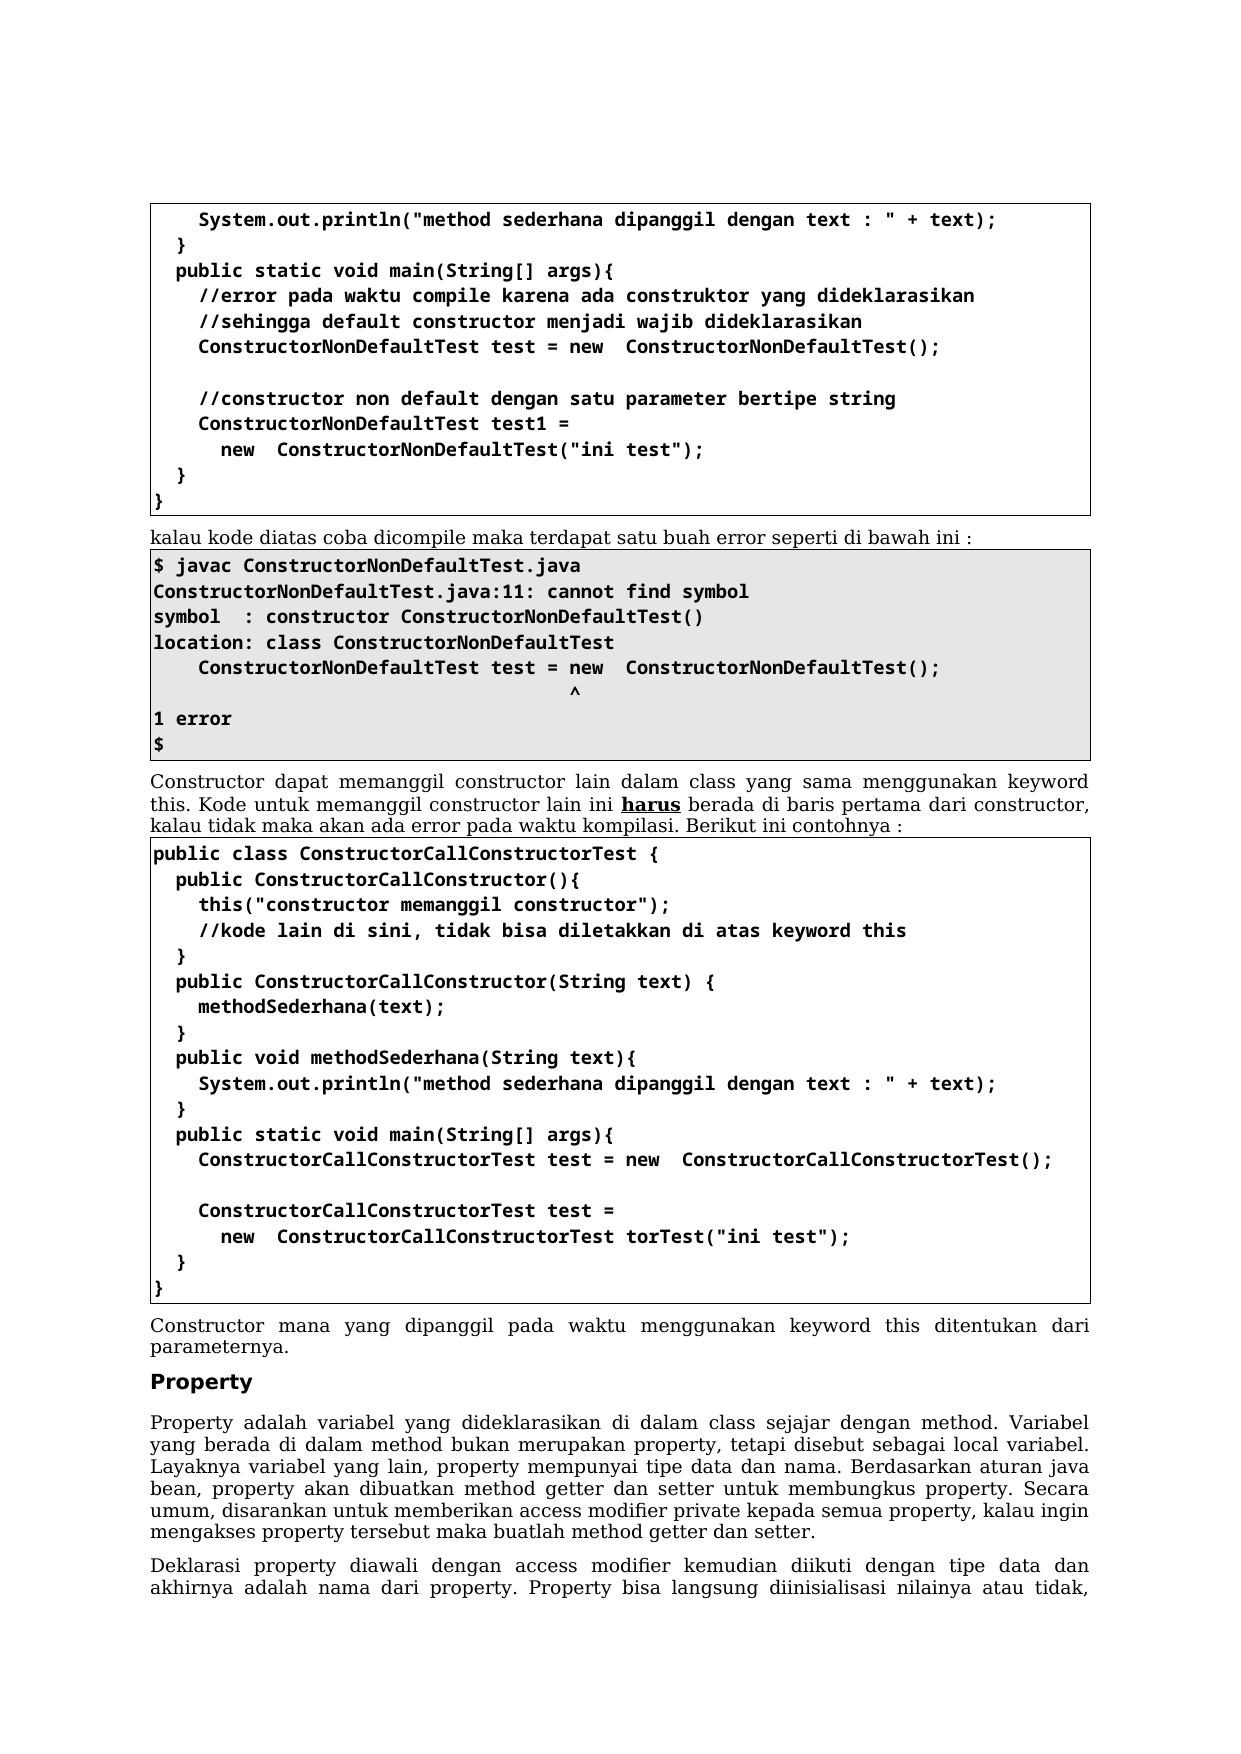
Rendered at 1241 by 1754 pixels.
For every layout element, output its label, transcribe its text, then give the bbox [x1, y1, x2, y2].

text } [151, 229, 1090, 254]
text } [151, 1092, 1090, 1118]
text ConstructorNonDefaultTest test = new ConstructorNonDefaultTest(); [151, 331, 1090, 359]
text public class ConstructorCallConstructorTest { [151, 838, 1090, 863]
text Constructor dapat memanggil constructor lain dalam class yang sama menggunakan keyword this. Kode untuk memanggil constructor lain ini harus berada di baris pertama dari constructor, kalau tidak maka akan ada error pada waktu kompilasi. Berikut ini contohnya : [150, 771, 1091, 837]
text new ConstructorCallConstructorTest torTest("ini test"); [151, 1220, 1090, 1246]
text public ConstructorCallConstructor(){ [151, 863, 1090, 888]
text Constructor mana yang dipanggil pada waktu menggunakan keyword this ditentukan dari parameternya. [150, 1315, 1091, 1358]
text public void methodSederhana(String text){ [151, 1041, 1090, 1067]
text Deklarasi property diawali dengan access modifier kemudian diikuti dengan tipe data dan akhirnya adalah nama dari property. Property bisa langsung diinisialisasi nilainya atau tidak, [150, 1555, 1091, 1599]
text Property adalah variabel yang dideklarasikan di dalam class sejajar dengan method. Variabel yang berada di dalam method bukan merupakan property, tetapi disebut sebagai local variabel. Layaknya variabel yang lain, property mempunyai tipe data dan nama. Berdasarkan aturan java bean, property akan dibuatkan method getter dan setter untuk membungkus property. Secara umum, disarankan untuk memberikan access modifier private kepada semua property, kalau ingin mengakses property tersebut maka buatlah method getter dan setter. [150, 1412, 1091, 1543]
text location: class ConstructorNonDefaultTest [151, 626, 1090, 651]
text new ConstructorNonDefaultTest("ini test"); [151, 433, 1090, 458]
subtitle Property [150, 1370, 1091, 1394]
text ConstructorCallConstructorTest test = new ConstructorCallConstructorTest(); [151, 1143, 1090, 1172]
text $ [151, 728, 1090, 760]
text } [151, 484, 1090, 515]
text symbol : constructor ConstructorNonDefaultTest() [151, 600, 1090, 626]
text System.out.println("method sederhana dipanggil dengan text : " + text); [151, 1067, 1090, 1092]
text $ javac ConstructorNonDefaultTest.java [151, 550, 1090, 575]
text public ConstructorCallConstructor(String text) { [151, 965, 1090, 990]
text } [151, 1016, 1090, 1041]
text System.out.println("method sederhana dipanggil dengan text : " + text); [151, 204, 1090, 229]
text //error pada waktu compile karena ada construktor yang dideklarasikan [151, 280, 1090, 305]
text public static void main(String[] args){ [151, 1118, 1090, 1143]
text } [151, 1246, 1090, 1271]
text 1 error [151, 702, 1090, 728]
text ConstructorCallConstructorTest test = [151, 1194, 1090, 1220]
text //sehingga default constructor menjadi wajib dideklarasikan [151, 305, 1090, 331]
text } [151, 939, 1090, 965]
text } [151, 458, 1090, 484]
text ^ [151, 677, 1090, 702]
text //kode lain di sini, tidak bisa diletakkan di atas keyword this [151, 914, 1090, 939]
text methodSederhana(text); [151, 990, 1090, 1016]
text ConstructorNonDefaultTest test = new ConstructorNonDefaultTest(); [151, 651, 1090, 677]
text this("constructor memanggil constructor"); [151, 888, 1090, 914]
text } [151, 1271, 1090, 1303]
text //constructor non default dengan satu parameter bertipe string [151, 382, 1090, 407]
text ConstructorNonDefaultTest test1 = [151, 407, 1090, 433]
text public static void main(String[] args){ [151, 254, 1090, 280]
text kalau kode diatas coba dicompile maka terdapat satu buah error seperti di bawah ini : [150, 527, 1091, 549]
text ConstructorNonDefaultTest.java:11: cannot find symbol [151, 575, 1090, 600]
